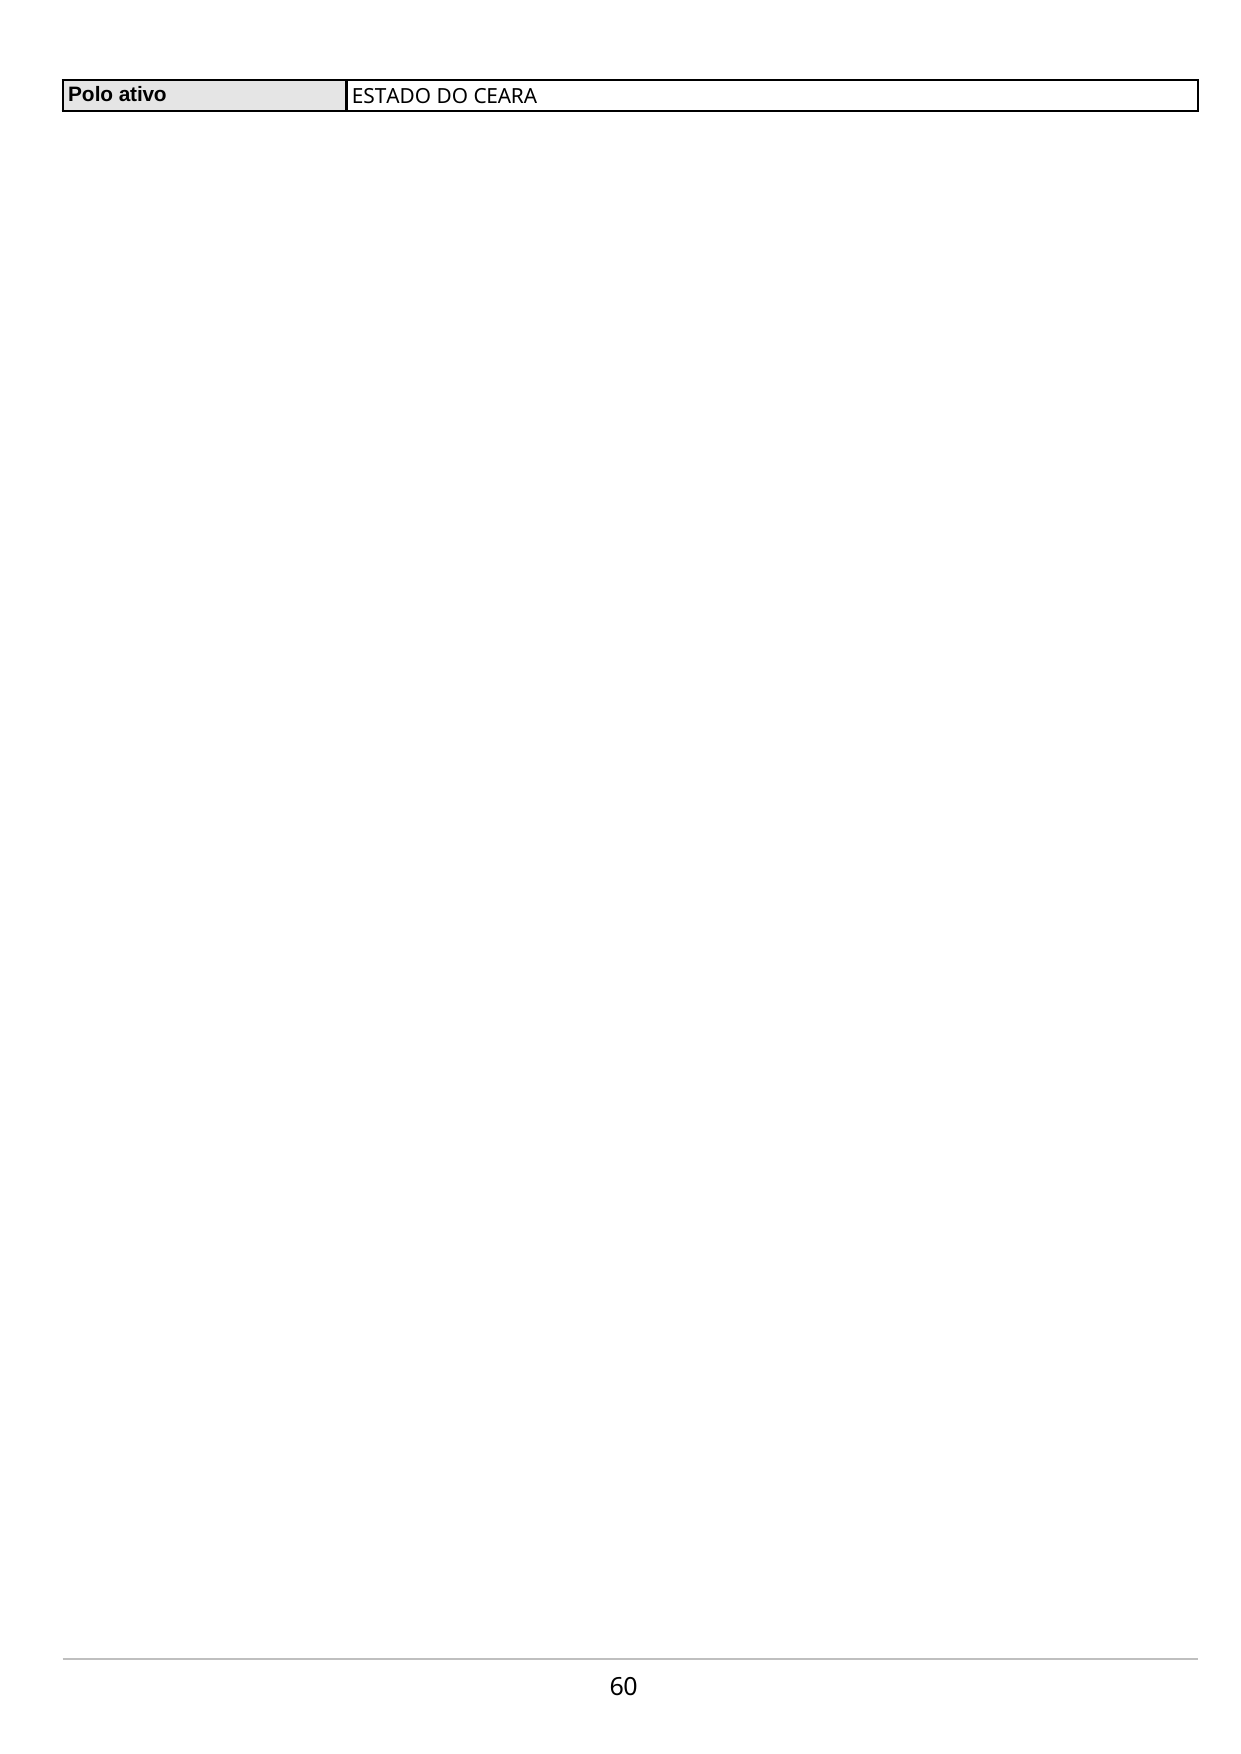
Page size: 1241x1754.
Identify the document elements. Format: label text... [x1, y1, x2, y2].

table_cell ESTADO DO CEARA [348, 81, 1197, 110]
table_cell Polo ativo [64, 81, 345, 110]
